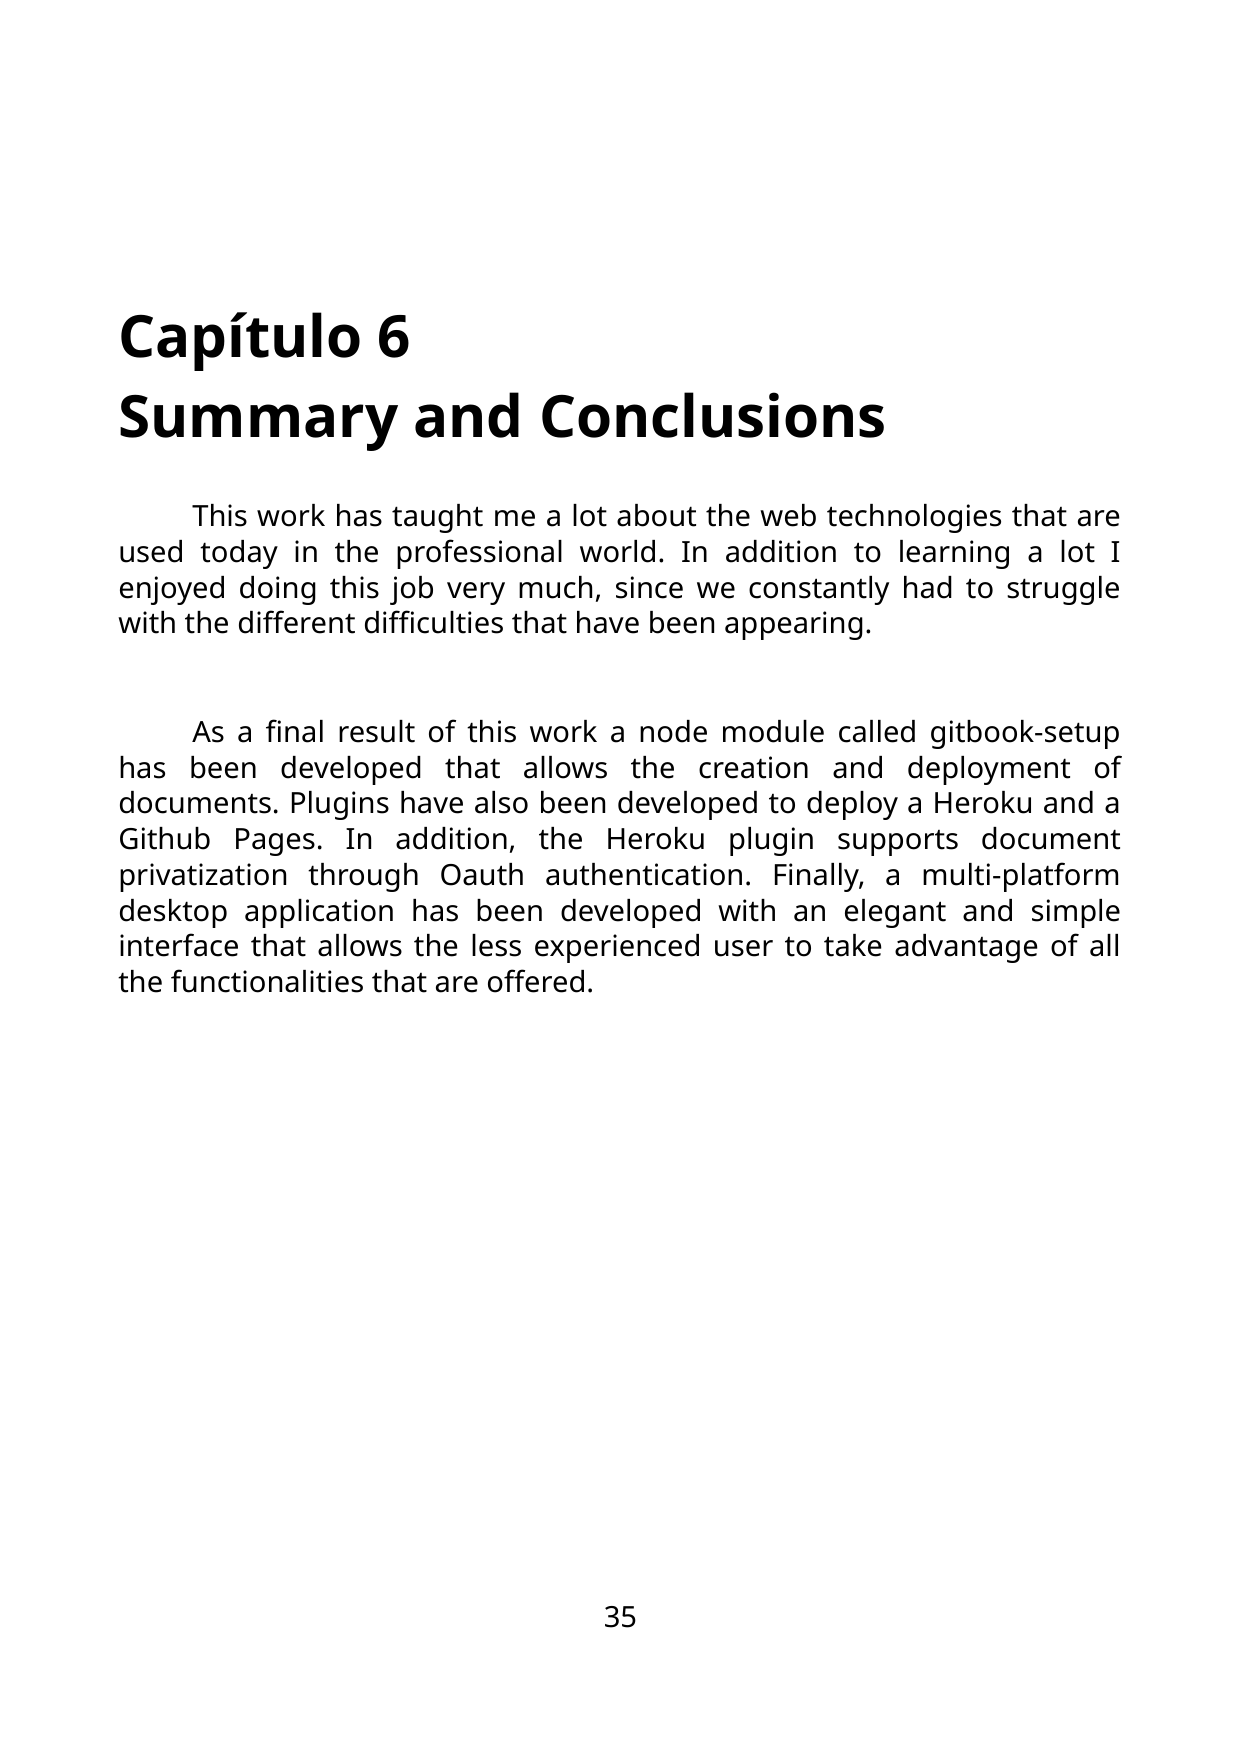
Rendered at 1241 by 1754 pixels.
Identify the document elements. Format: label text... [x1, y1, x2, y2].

subtitle Summary and Conclusions [118, 295, 1122, 454]
text As a final result of this work a node module called gitbook-setup has been developed that allows the creation and deployment of documents. Plugins have also been developed to deploy a Heroku and a Github Pages. In addition, the Heroku plugin supports document privatization through Oauth authentication. Finally, a multi-platform desktop application has been developed with an elegant and simple interface that allows the less experienced user to take advantage of all the functionalities that are offered. [118, 711, 1122, 1001]
text This work has taught me a lot about the web technologies that are used today in the professional world. In addition to learning a lot I enjoyed doing this job very much, since we constantly had to struggle with the different difficulties that have been appearing. [118, 496, 1122, 642]
